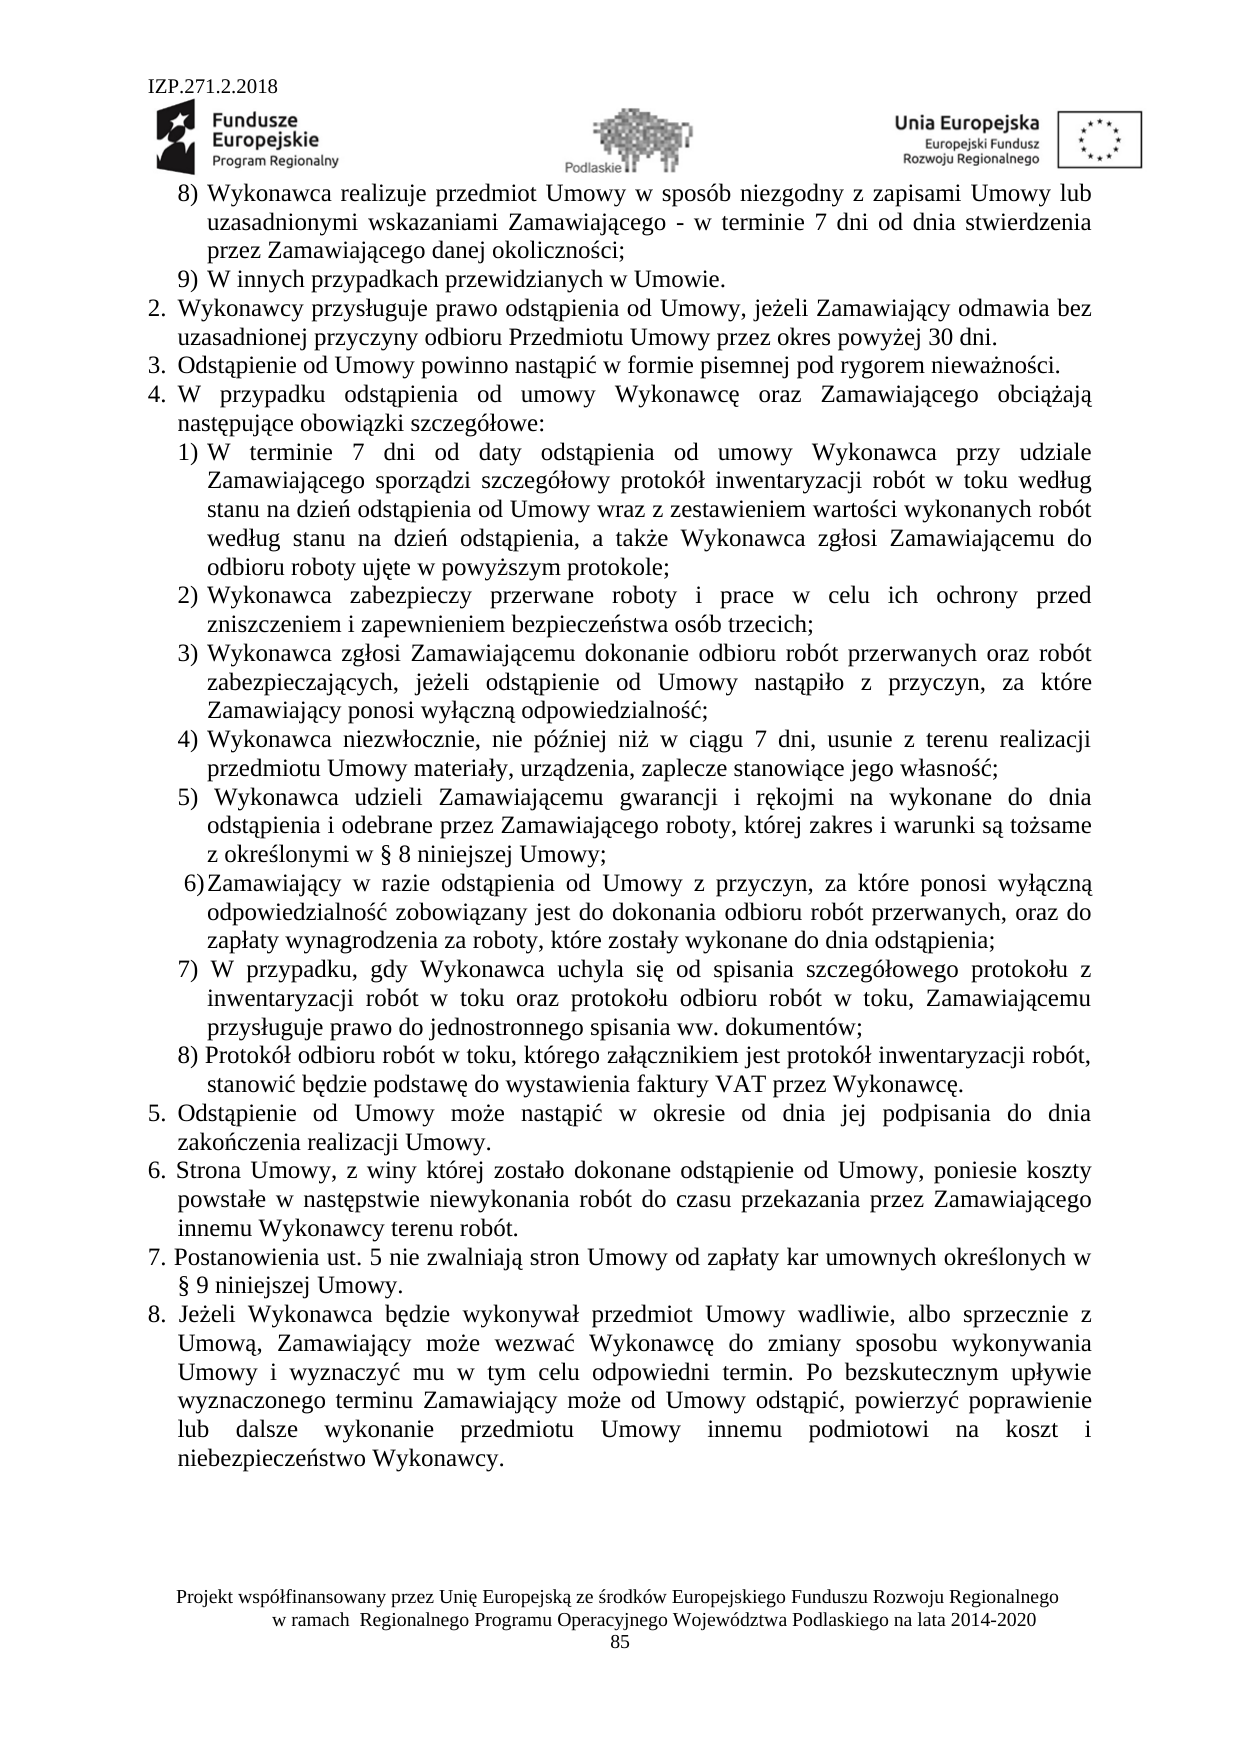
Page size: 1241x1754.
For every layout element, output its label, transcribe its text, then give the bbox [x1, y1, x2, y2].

text 9) W innych przypadkach przewidzianych w Umowie. [177, 264, 1092, 293]
text 8) Wykonawca realizuje przedmiot Umowy w sposób niezgodny z zapisami Umowy lub uzasadnionymi wskazaniami Zamawiającego - w terminie 7 dni od dnia stwierdzenia przez Zamawiającego danej okoliczności; [177, 178, 1092, 264]
text 1) W terminie 7 dni od daty odstąpienia od umowy Wykonawca przy udziale Zamawiającego sporządzi szczegółowy protokół inwentaryzacji robót w toku według stanu na dzień odstąpienia od Umowy wraz z zestawieniem wartości wykonanych robót według stanu na dzień odstąpienia, a także Wykonawca zgłosi Zamawiającemu do odbioru roboty ujęte w powyższym protokole; [177, 437, 1092, 580]
text 6. Strona Umowy, z winy której zostało dokonane odstąpienie od Umowy, poniesie koszty powstałe w następstwie niewykonania robót do czasu przekazania przez Zamawiającego innemu Wykonawcy terenu robót. [148, 1155, 1092, 1242]
text 3) Wykonawca zgłosi Zamawiającemu dokonanie odbioru robót przerwanych oraz robót zabezpieczających, jeżeli odstąpienie od Umowy nastąpiło z przyczyn, za które Zamawiający ponosi wyłączną odpowiedzialność; [177, 638, 1092, 724]
text 3. Odstąpienie od Umowy powinno nastąpić w formie pisemnej pod rygorem nieważności. [148, 350, 1092, 379]
text 4) Wykonawca niezwłocznie, nie później niż w ciągu 7 dni, usunie z terenu realizacji przedmiotu Umowy materiały, urządzenia, zaplecze stanowiące jego własność; [177, 724, 1092, 782]
text 5. Odstąpienie od Umowy może nastąpić w okresie od dnia jej podpisania do dnia zakończenia realizacji Umowy. [148, 1098, 1092, 1155]
text 8) Protokół odbioru robót w toku, którego załącznikiem jest protokół inwentaryzacji robót, stanowić będzie podstawę do wystawienia faktury VAT przez Wykonawcę. [177, 1040, 1092, 1098]
text 2. Wykonawcy przysługuje prawo odstąpienia od Umowy, jeżeli Zamawiający odmawia bez uzasadnionej przyczyny odbioru Przedmiotu Umowy przez okres powyżej 30 dni. [148, 293, 1092, 350]
text 2) Wykonawca zabezpieczy przerwane roboty i prace w celu ich ochrony przed zniszczeniem i zapewnieniem bezpieczeństwa osób trzecich; [177, 580, 1092, 638]
text 7) W przypadku, gdy Wykonawca uchyla się od spisania szczegółowego protokołu z inwentaryzacji robót w toku oraz protokołu odbioru robót w toku, Zamawiającemu przysługuje prawo do jednostronnego spisania ww. dokumentów; [177, 954, 1092, 1040]
text 7. Postanowienia ust. 5 nie zwalniają stron Umowy od zapłaty kar umownych określonych w § 9 niniejszej Umowy. [148, 1242, 1092, 1299]
text 4. W przypadku odstąpienia od umowy Wykonawcę oraz Zamawiającego obciążają następujące obowiązki szczegółowe: [148, 379, 1092, 437]
text 6) Zamawiający w razie odstąpienia od Umowy z przyczyn, za które ponosi wyłączną odpowiedzialność zobowiązany jest do dokonania odbioru robót przerwanych, oraz do zapłaty wynagrodzenia za roboty, które zostały wykonane do dnia odstąpienia; [177, 868, 1092, 954]
text 5) Wykonawca udzieli Zamawiającemu gwarancji i rękojmi na wykonane do dnia odstąpienia i odebrane przez Zamawiającego roboty, której zakres i warunki są tożsame z określonymi w § 8 niniejszej Umowy; [177, 782, 1092, 868]
text 8. Jeżeli Wykonawca będzie wykonywał przedmiot Umowy wadliwie, albo sprzecznie z Umową, Zamawiający może wezwać Wykonawcę do zmiany sposobu wykonywania Umowy i wyznaczyć mu w tym celu odpowiedni termin. Po bezskutecznym upływie wyznaczonego terminu Zamawiający może od Umowy odstąpić, powierzyć poprawienie lub dalsze wykonanie przedmiotu Umowy innemu podmiotowi na koszt i niebezpieczeństwo Wykonawcy. [148, 1299, 1092, 1472]
